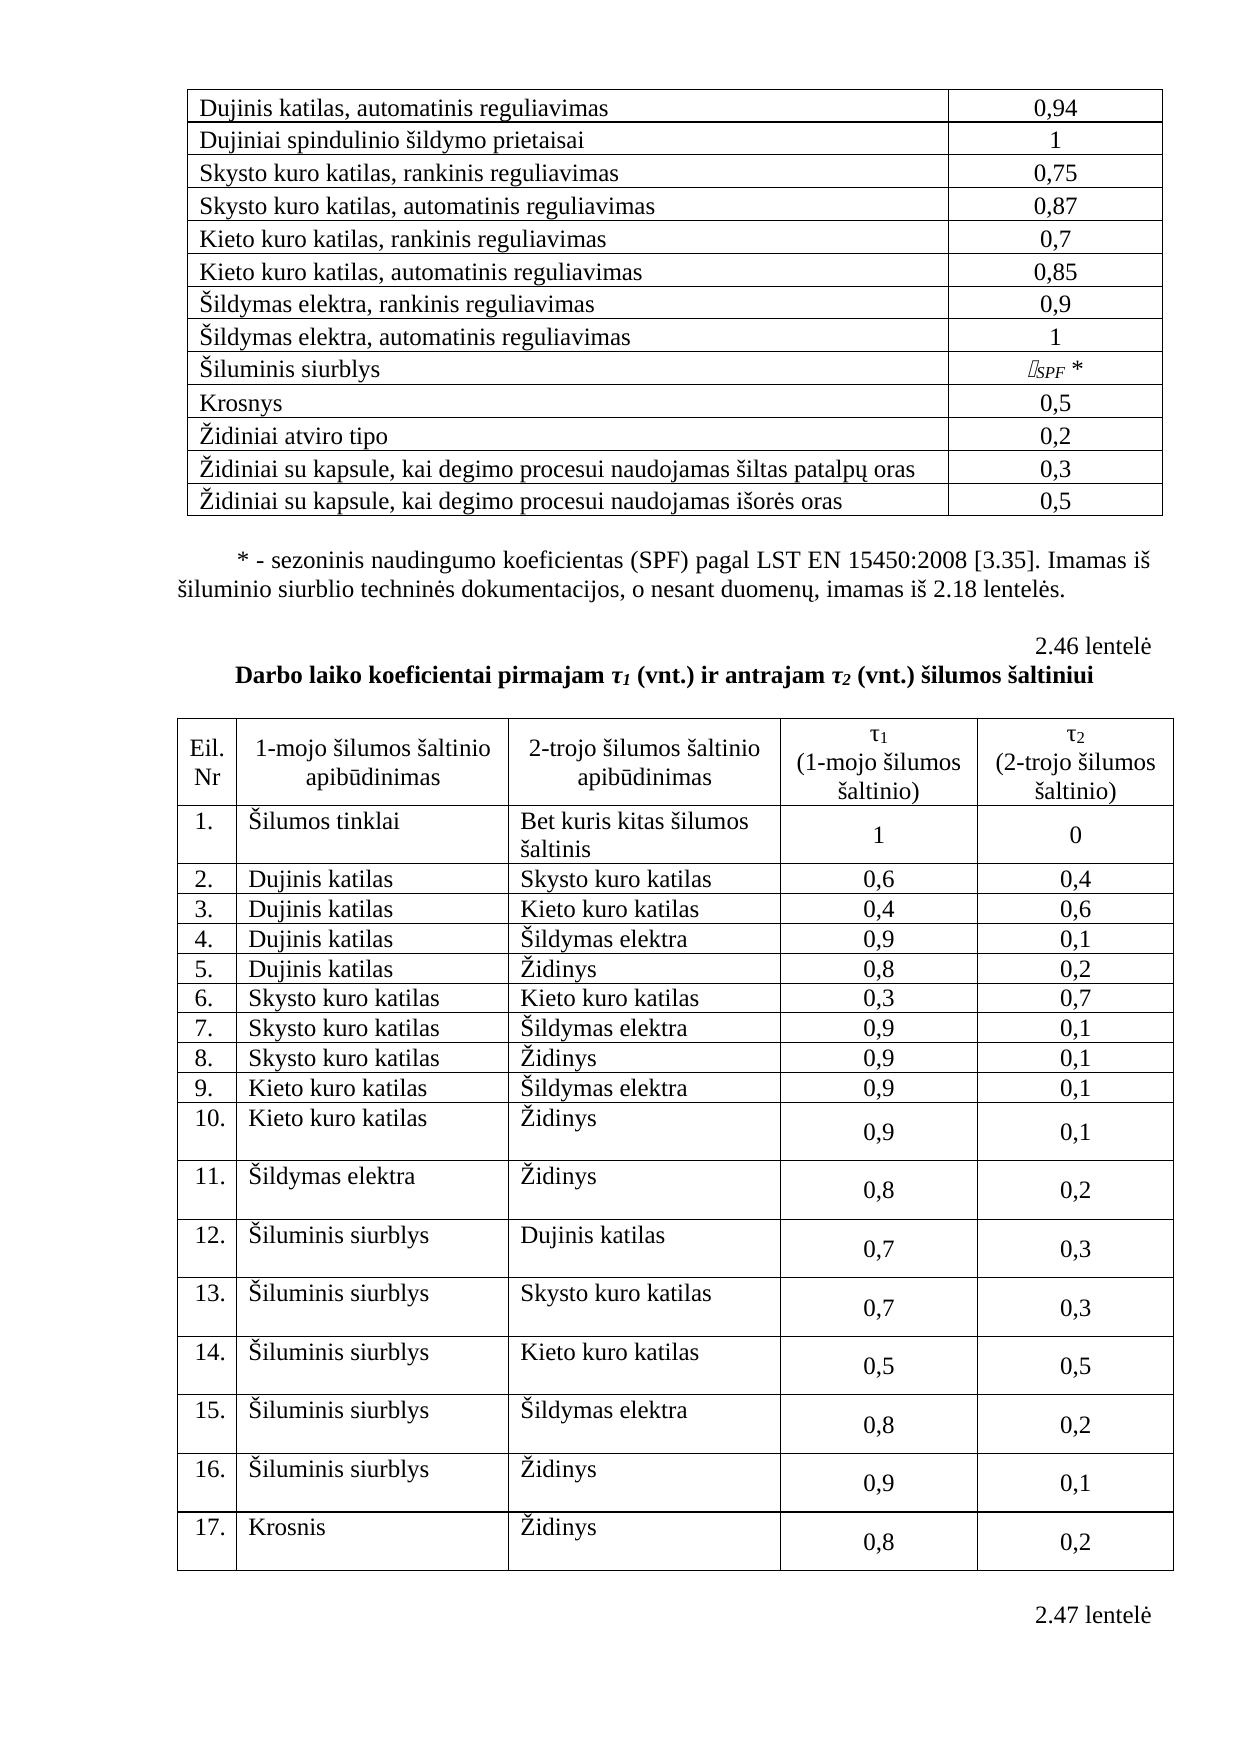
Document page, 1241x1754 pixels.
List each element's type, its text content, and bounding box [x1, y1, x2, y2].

table_cell Skysto kuro katilas, rankinis reguliavimas [188, 155, 948, 187]
table_cell 15. [178, 1395, 236, 1453]
table_cell Šiluminis siurblys [237, 1454, 508, 1511]
table_cell Dujinis katilas [509, 1220, 780, 1277]
table_cell Židinys [509, 1043, 780, 1072]
table_cell 0,8 [781, 1161, 977, 1219]
table_cell 0,94 [949, 90, 1162, 121]
table_cell Židinys [509, 1454, 780, 1511]
table_cell 0,4 [781, 894, 977, 923]
table_cell 0,9 [781, 1013, 977, 1042]
table_cell Židinys [509, 1513, 780, 1570]
table_cell 1 [781, 806, 977, 863]
table_cell 1 [949, 319, 1162, 351]
table_cell 0,9 [781, 924, 977, 953]
table_cell Židinys [509, 1103, 780, 1160]
table_cell 0,2 [978, 1513, 1173, 1570]
table_cell 8. [178, 1043, 236, 1072]
table_cell 0,1 [978, 1013, 1173, 1042]
table_cell 0,9 [781, 1103, 977, 1160]
table_cell 0,3 [949, 451, 1162, 482]
table_cell Skysto kuro katilas, automatinis reguliavimas [188, 188, 948, 220]
table_cell 0,9 [781, 1073, 977, 1102]
table_cell Kieto kuro katilas [509, 984, 780, 1012]
table_cell 13. [178, 1278, 236, 1336]
table_cell 11. [178, 1161, 236, 1219]
table_cell Židinys [509, 954, 780, 982]
table_cell Kieto kuro katilas [237, 1073, 508, 1102]
table_cell 5. [178, 954, 236, 982]
table_cell 0,1 [978, 1454, 1173, 1511]
table_header 1-mojo šilumos šaltinio apibūdinimas [237, 719, 508, 805]
table_cell Dujinis katilas [237, 894, 508, 923]
table_cell 0,7 [781, 1278, 977, 1336]
table_header τ1 (1-mojo šilumos šaltinio) [781, 719, 977, 805]
table_cell 0,1 [978, 1103, 1173, 1160]
table_cell 10. [178, 1103, 236, 1160]
table_cell Krosnys [188, 385, 948, 417]
table_cell Dujinis katilas [237, 864, 508, 893]
table_header τ2 (2-trojo šilumos šaltinio) [978, 719, 1173, 805]
table_cell 7. [178, 1013, 236, 1042]
table_cell 17. [178, 1513, 236, 1570]
table_cell 0,5 [949, 484, 1162, 515]
table_cell 16. [178, 1454, 236, 1511]
table_cell 12. [178, 1220, 236, 1277]
table_cell 0,9 [781, 1043, 977, 1072]
table_cell Šildymas elektra [509, 1013, 780, 1042]
text Darbo laiko koeficientai pirmajam τ1 (vnt.) ir antrajam τ2 (vnt.) šilumos šaltiniui [177, 660, 1151, 689]
table_cell Šildymas elektra [237, 1161, 508, 1219]
table_cell 0,85 [949, 254, 1162, 286]
table_cell 0,9 [949, 287, 1162, 318]
table_cell Šiluminis siurblys [237, 1220, 508, 1277]
table_cell 0,5 [949, 385, 1162, 417]
table_cell Šilumos tinklai [237, 806, 508, 863]
table_cell 1 [949, 123, 1162, 154]
table_cell 0,5 [978, 1337, 1173, 1394]
table_cell 0,1 [978, 1043, 1173, 1072]
table_cell 0,8 [781, 954, 977, 982]
table_cell Skysto kuro katilas [237, 984, 508, 1012]
table_cell 0,75 [949, 155, 1162, 187]
table_cell Židinys [509, 1161, 780, 1219]
table_cell Kieto kuro katilas, automatinis reguliavimas [188, 254, 948, 286]
table_cell 0,6 [978, 894, 1173, 923]
table_cell Kieto kuro katilas, rankinis reguliavimas [188, 221, 948, 253]
table_cell 0,3 [978, 1278, 1173, 1336]
table_cell 0,1 [978, 924, 1173, 953]
table_cell 14. [178, 1337, 236, 1394]
table_cell Skysto kuro katilas [509, 864, 780, 893]
table_cell Šildymas elektra, rankinis reguliavimas [188, 287, 948, 318]
table_cell Šildymas elektra [509, 1073, 780, 1102]
table_cell 0,8 [781, 1395, 977, 1453]
text * - sezoninis naudingumo koeficientas (SPF) pagal LST EN 15450:2008 [3.35]. Imamas iš šiluminio siurblio techninės dokumentacijos, o nesant duomenų, imamas iš 2.18 lentelės. [177, 545, 1151, 602]
table_cell Židiniai atviro tipo [188, 418, 948, 449]
table_cell Dujiniai spindulinio šildymo prietaisai [188, 123, 948, 154]
table_cell Skysto kuro katilas [237, 1013, 508, 1042]
table_cell 0 [978, 806, 1173, 863]
table_cell Krosnis [237, 1513, 508, 1570]
text 2.47 lentelė [177, 1600, 1151, 1628]
table_cell Židiniai su kapsule, kai degimo procesui naudojamas išorės oras [188, 484, 948, 515]
table_cell Kieto kuro katilas [237, 1103, 508, 1160]
table_cell 0,2 [978, 1161, 1173, 1219]
table_cell 0,5 [781, 1337, 977, 1394]
table_cell Šildymas elektra [509, 1395, 780, 1453]
table_cell 0,7 [978, 984, 1173, 1012]
table_cell Dujinis katilas [237, 954, 508, 982]
table_header Eil. Nr [178, 719, 236, 805]
table_cell 3. [178, 894, 236, 923]
table_cell 6. [178, 984, 236, 1012]
table_cell Šildymas elektra, automatinis reguliavimas [188, 319, 948, 351]
table_cell 0,9 [781, 1454, 977, 1511]
table_cell Dujinis katilas [237, 924, 508, 953]
table_cell Kieto kuro katilas [509, 894, 780, 923]
table_cell Skysto kuro katilas [509, 1278, 780, 1336]
text 2.46 lentelė [177, 631, 1151, 660]
table_cell 0,87 [949, 188, 1162, 220]
table_cell 2. [178, 864, 236, 893]
table_cell 0,7 [781, 1220, 977, 1277]
table_cell 0,2 [978, 1395, 1173, 1453]
table_cell Šiluminis siurblys [237, 1395, 508, 1453]
table_cell Šiluminis siurblys [237, 1278, 508, 1336]
table_cell 4. [178, 924, 236, 953]
table_cell 0,3 [978, 1220, 1173, 1277]
table_cell 0,7 [949, 221, 1162, 253]
table_cell 1. [178, 806, 236, 863]
table_cell 9. [178, 1073, 236, 1102]
table_cell Skysto kuro katilas [237, 1043, 508, 1072]
table_header 2-trojo šilumos šaltinio apibūdinimas [509, 719, 780, 805]
table_cell SPF * [949, 352, 1162, 384]
table_cell 0,1 [978, 1073, 1173, 1102]
table_cell 0,6 [781, 864, 977, 893]
table_cell Židiniai su kapsule, kai degimo procesui naudojamas šiltas patalpų oras [188, 451, 948, 482]
table_cell 0,8 [781, 1513, 977, 1570]
table_cell 0,3 [781, 984, 977, 1012]
table_cell 0,2 [949, 418, 1162, 449]
table_cell Šiluminis siurblys [237, 1337, 508, 1394]
table_cell Dujinis katilas, automatinis reguliavimas [188, 90, 948, 121]
table_cell Šiluminis siurblys [188, 352, 948, 384]
table_cell Kieto kuro katilas [509, 1337, 780, 1394]
table_cell 0,4 [978, 864, 1173, 893]
table_cell Šildymas elektra [509, 924, 780, 953]
table_cell Bet kuris kitas šilumos šaltinis [509, 806, 780, 863]
table_cell 0,2 [978, 954, 1173, 982]
